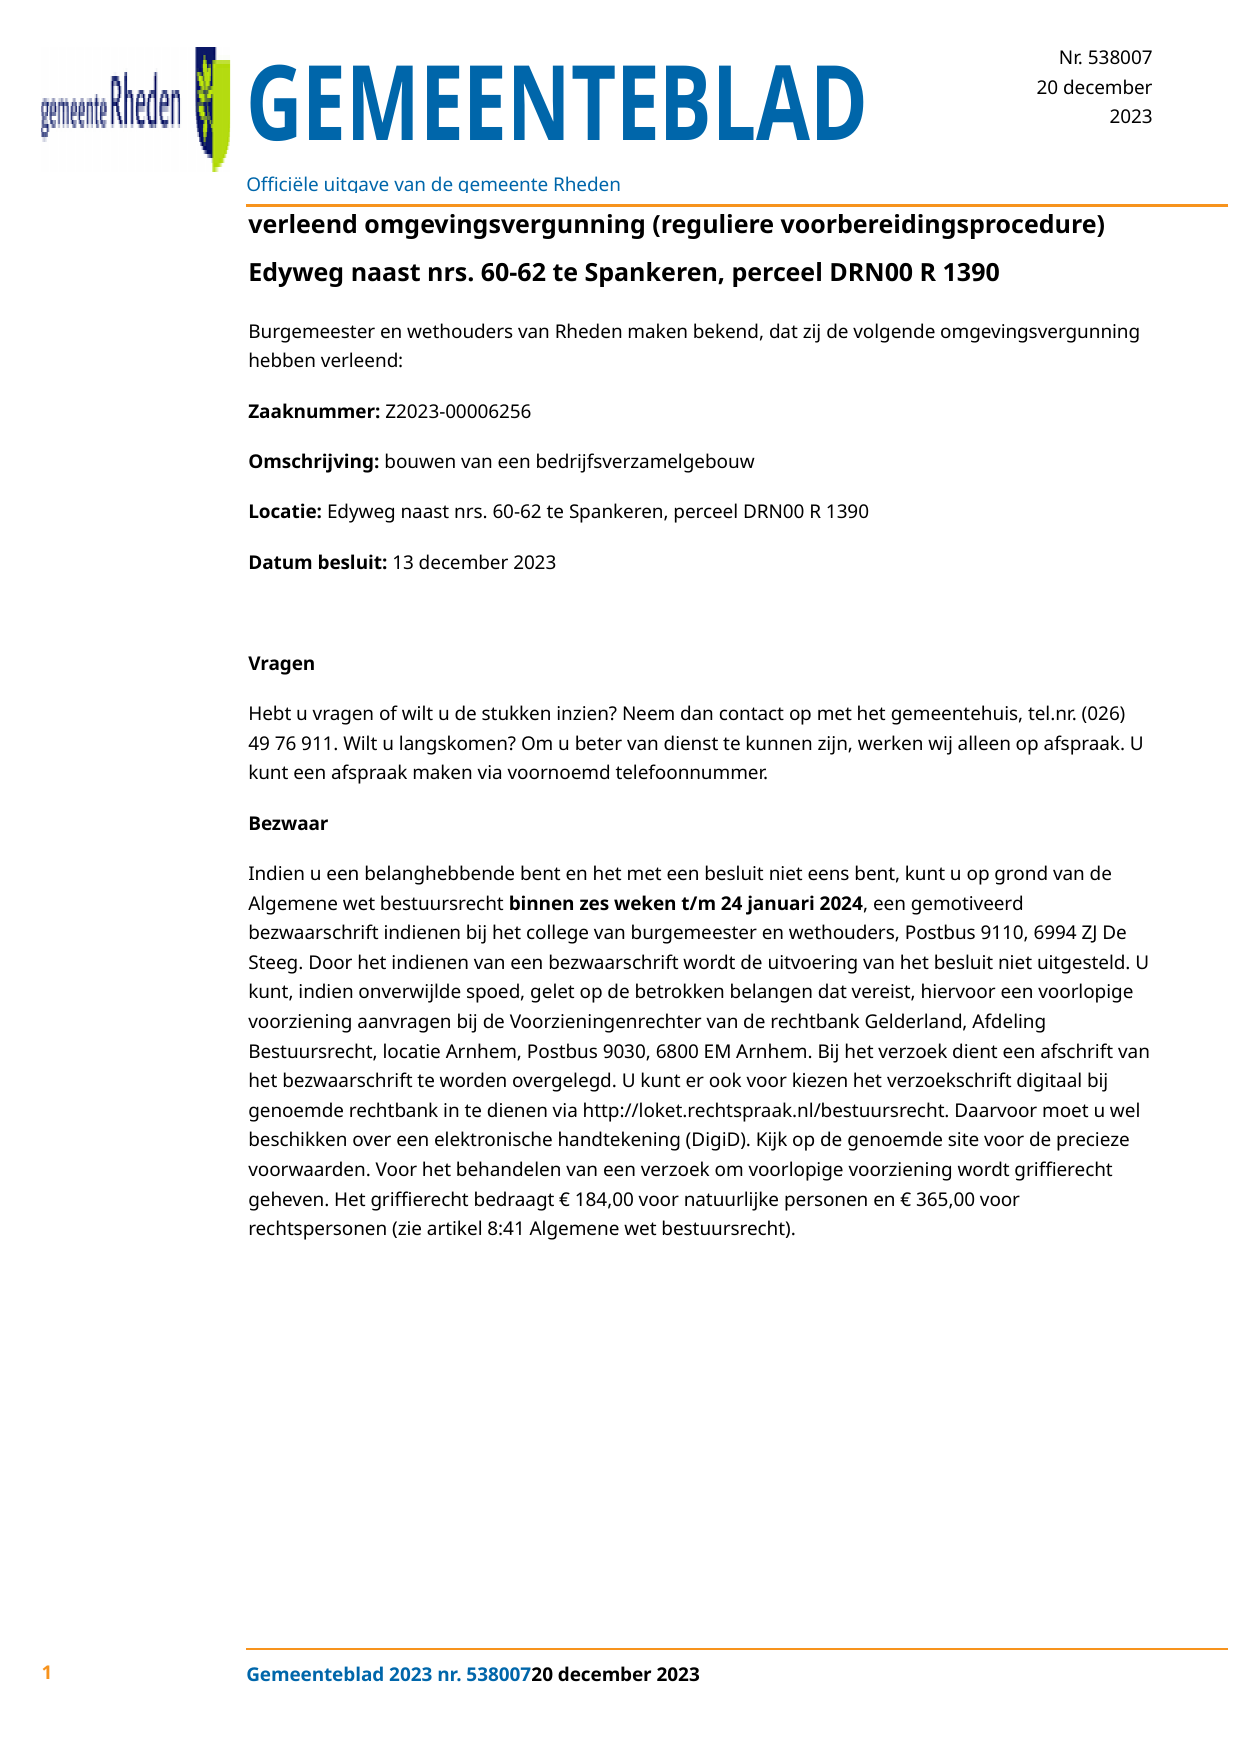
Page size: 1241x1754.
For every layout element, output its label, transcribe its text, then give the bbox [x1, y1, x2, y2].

text Omschrijving: bouwen van een bedrijfsverzamelgebouw [248, 448, 1152, 474]
text Bezwaar [248, 810, 1152, 836]
text Hebt u vragen of wilt u de stukken inzien? Neem dan contact op met het gemeentehuis, tel.nr. (026) 49 76 911. Wilt u langskomen? Om u beter van dienst te kunnen zijn, werken wij alleen op afspraak. U kunt een afspraak maken via voornoemd telefoonnummer. [248, 700, 1152, 785]
picture [41, 47, 231, 172]
text Burgemeester en wethouders van Rheden maken bekend, dat zij de volgende omgevingsvergunning hebben verleend: [248, 318, 1152, 373]
text Zaaknummer: Z2023-00006256 [248, 398, 1152, 424]
text Datum besluit: 13 december 2023 [248, 549, 1152, 575]
text Indien u een belanghebbende bent en het met een besluit niet eens bent, kunt u op grond van de Algemene wet bestuursrecht binnen zes weken t/m 24 januari 2024, een gemotiveerd bezwaarschrift indienen bij het college van burgemeester en wethouders, Postbus 9110, 6994 ZJ De Steeg. Door het indienen van een bezwaarschrift wordt de uitvoering van het besluit niet uitgesteld. U kunt, indien onverwijlde spoed, gelet op de betrokken belangen dat vereist, hiervoor een voorlopige voorziening aanvragen bij de Voorzieningenrechter van de rechtbank Gelderland, Afdeling Bestuursrecht, locatie Arnhem, Postbus 9030, 6800 EM Arnhem. Bij het verzoek dient een afschrift van het bezwaarschrift te worden overgelegd. U kunt er ook voor kiezen het verzoekschrift digitaal bij genoemde rechtbank in te dienen via http://loket.rechtspraak.nl/bestuursrecht. Daarvoor moet u wel beschikken over een elektronische handtekening (DigiD). Kijk op de genoemde site voor de precieze voorwaarden. Voor het behandelen van een verzoek om voorlopige voorziening wordt griffierecht geheven. Het griffierecht bedraagt € 184,00 voor natuurlijke personen en € 365,00 voor rechtspersonen (zie artikel 8:41 Algemene wet bestuursrecht). [248, 860, 1152, 1241]
text Vragen [248, 650, 1152, 676]
text Locatie: Edyweg naast nrs. 60-62 te Spankeren, perceel DRN00 R 1390 [248, 499, 1152, 524]
text verleend omgevingsvergunning (reguliere voorbereidingsprocedure) Edyweg naast nrs. 60-62 te Spankeren, perceel DRN00 R 1390 [248, 207, 1152, 288]
